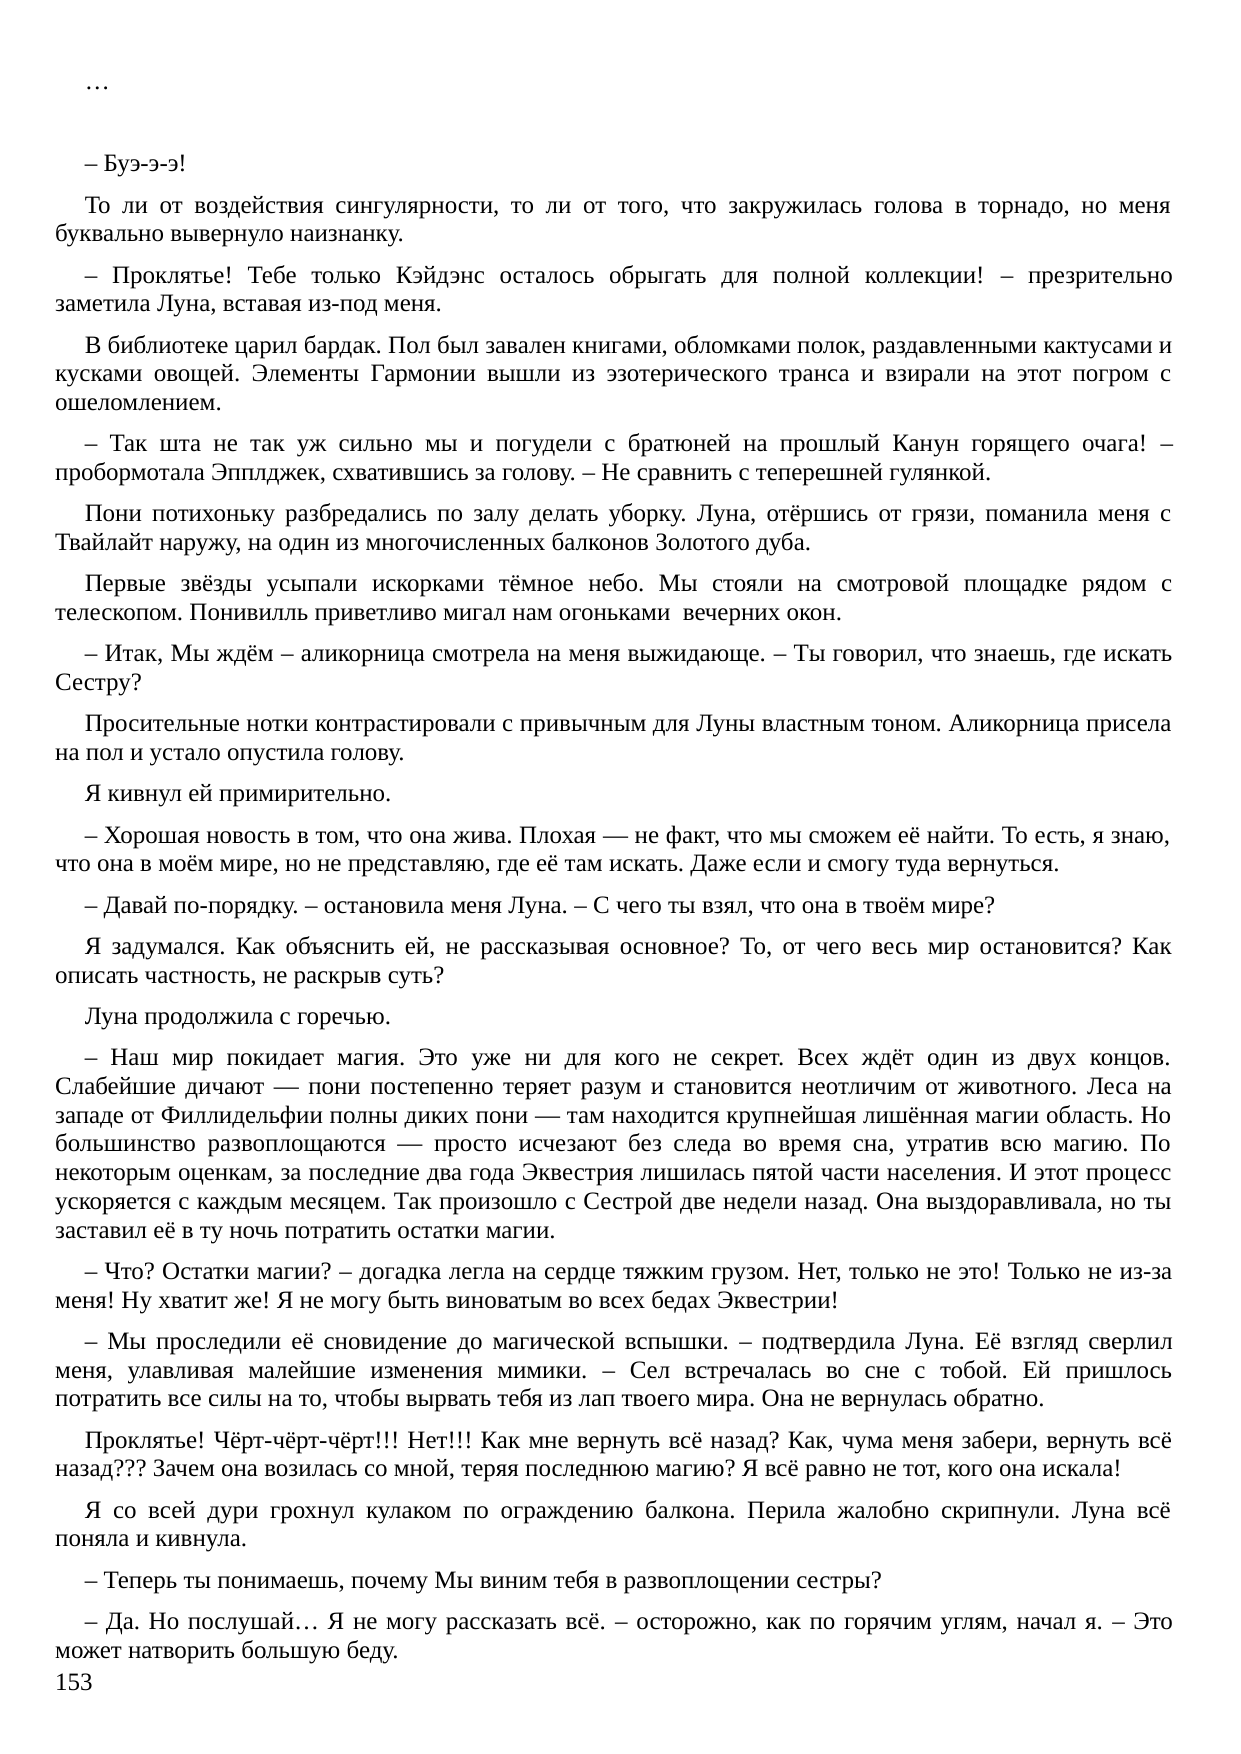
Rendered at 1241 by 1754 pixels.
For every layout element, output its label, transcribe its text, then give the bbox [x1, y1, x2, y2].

text – Наш мир покидает магия. Это уже ни для кого не секрет. Всех ждёт один из двух концов. Слабейшие дичают — пони постепенно теряет разум и становится неотличим от животного. Леса на западе от Филлидельфии полны диких пони — там находится крупнейшая лишённая магии область. Но большинство развоплощаются — просто исчезают без следа во время сна, утратив всю магию. По некоторым оценкам, за последние два года Эквестрия лишилась пятой части населения. И этот процесс ускоряется с каждым месяцем. Так произошло с Сестрой две недели назад. Она выздоравливала, но ты заставил её в ту ночь потратить остатки магии. [55, 1042, 1173, 1243]
text – Так шта не так уж сильно мы и погудели с братюней на прошлый Канун горящего очага! – пробормотала Эпплджек, схватившись за голову. – Не сравнить с теперешней гулянкой. [55, 428, 1173, 486]
text Луна продолжила с горечью. [55, 1001, 1173, 1030]
text Проклятье! Чёрт-чёрт-чёрт!!! Нет!!! Как мне вернуть всё назад? Как, чума меня забери, вернуть всё назад??? Зачем она возилась со мной, теряя последнюю магию? Я всё равно не тот, кого она искала! [55, 1425, 1173, 1482]
text … [55, 66, 1173, 95]
text – Буэ-э-э! [55, 148, 1173, 177]
text В библиотеке царил бардак. Пол был завален книгами, обломками полок, раздавленными кактусами и кусками овощей. Элементы Гармонии вышли из эзотерического транса и взирали на этот погром с ошеломлением. [55, 330, 1173, 416]
text – Теперь ты понимаешь, почему Мы виним тебя в развоплощении сестры? [55, 1565, 1173, 1593]
text Первые звёзды усыпали искорками тёмное небо. Мы стояли на смотровой площадке рядом с телескопом. Понивилль приветливо мигал нам огоньками вечерних окон. [55, 568, 1173, 626]
text Я кивнул ей примирительно. [55, 778, 1173, 807]
text Пони потихоньку разбредались по залу делать уборку. Луна, отёршись от грязи, поманила меня с Твайлайт наружу, на один из многочисленных балконов Золотого дуба. [55, 498, 1173, 556]
text Просительные нотки контрастировали с привычным для Луны властным тоном. Аликорница присела на пол и устало опустила голову. [55, 708, 1173, 766]
text – Давай по-порядку. – остановила меня Луна. – С чего ты взял, что она в твоём мире? [55, 890, 1173, 918]
text – Хорошая новость в том, что она жива. Плохая — не факт, что мы сможем её найти. То есть, я знаю, что она в моём мире, но не представляю, где её там искать. Даже если и смогу туда вернуться. [55, 820, 1173, 877]
text – Итак, Мы ждём – аликорница смотрела на меня выжидающе. – Ты говорил, что знаешь, где искать Сестру? [55, 638, 1173, 696]
text То ли от воздействия сингулярности, то ли от того, что закружилась голова в торнадо, но меня буквально вывернуло наизнанку. [55, 190, 1173, 247]
text – Мы проследили её сновидение до магической вспышки. – подтвердила Луна. Её взгляд сверлил меня, улавливая малейшие изменения мимики. – Сел встречалась во сне с тобой. Ей пришлось потратить все силы на то, чтобы вырвать тебя из лап твоего мира. Она не вернулась обратно. [55, 1326, 1173, 1412]
text Я задумался. Как объяснить ей, не рассказывая основное? То, от чего весь мир остановится? Как описать частность, не раскрыв суть? [55, 931, 1173, 988]
text Я со всей дури грохнул кулаком по ограждению балкона. Перила жалобно скрипнули. Луна всё поняла и кивнула. [55, 1495, 1173, 1552]
text – Что? Остатки магии? – догадка легла на сердце тяжким грузом. Нет, только не это! Только не из-за меня! Ну хватит же! Я не могу быть виноватым во всех бедах Эквестрии! [55, 1256, 1173, 1313]
text – Да. Но послушай… Я не могу рассказать всё. – осторожно, как по горячим углям, начал я. – Это может натворить большую беду. [55, 1606, 1173, 1663]
text – Проклятье! Тебе только Кэйдэнс осталось обрыгать для полной коллекции! – презрительно заметила Луна, вставая из-под меня. [55, 260, 1173, 317]
